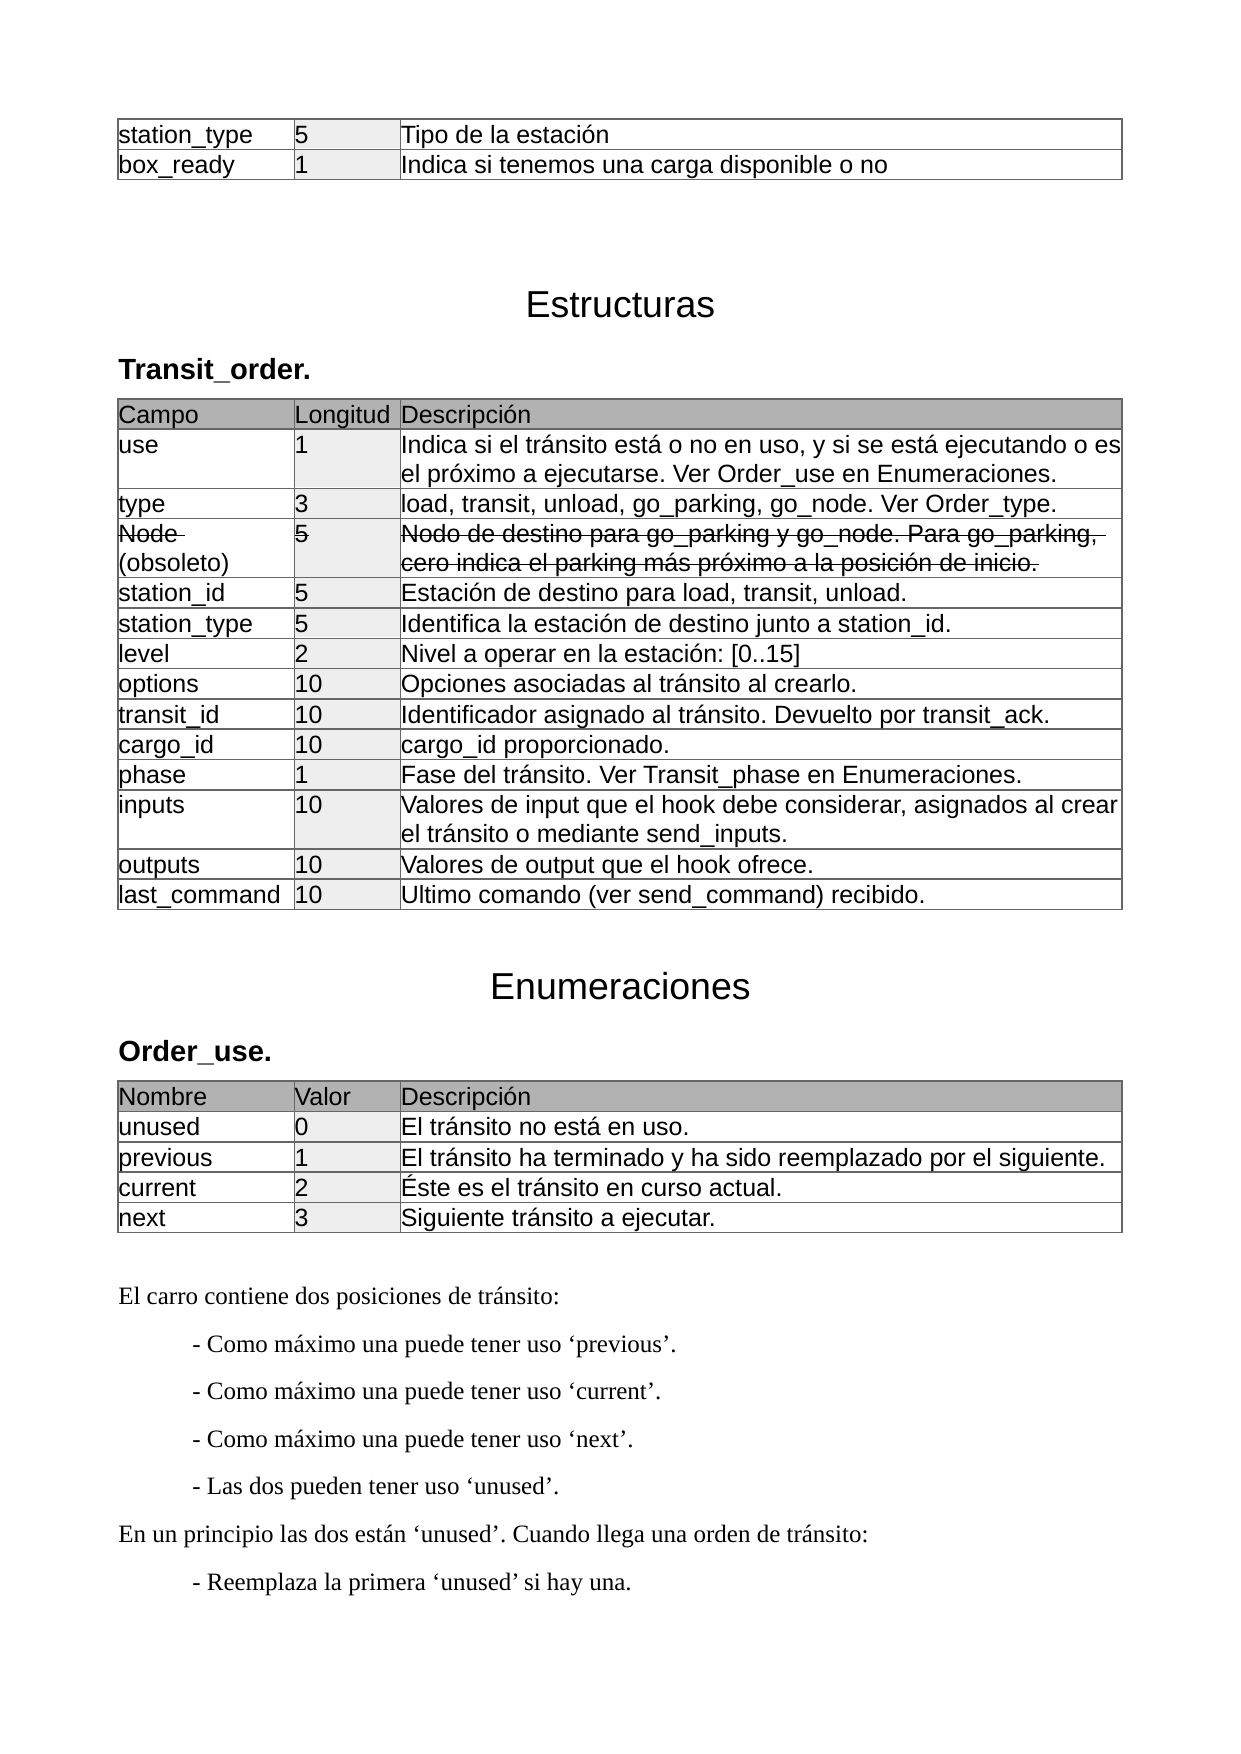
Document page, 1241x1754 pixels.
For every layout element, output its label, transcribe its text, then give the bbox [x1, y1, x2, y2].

table_cell inputs [119, 791, 294, 848]
table_cell next [119, 1203, 294, 1232]
table_cell previous [119, 1143, 294, 1171]
table_cell 5 [295, 519, 400, 577]
table_cell 5 [295, 609, 400, 637]
table_header Longitud [295, 400, 400, 428]
table_cell 2 [295, 1173, 400, 1202]
table_cell Node (obsoleto) [119, 519, 294, 577]
table_cell use [119, 430, 294, 487]
subtitle Estructuras [118, 282, 1122, 325]
table_cell 2 [295, 639, 400, 668]
subtitle Enumeraciones [118, 964, 1122, 1007]
table_cell last_command [119, 880, 294, 909]
table_cell phase [119, 760, 294, 789]
text - Como máximo una puede tener uso ‘current’. [118, 1376, 1122, 1405]
table_cell unused [119, 1112, 294, 1141]
table_cell station_type [119, 120, 294, 148]
table_header Campo [119, 400, 294, 428]
table_cell station_type [119, 609, 294, 637]
text - Las dos pueden tener uso ‘unused’. [118, 1471, 1122, 1500]
table_cell cargo_id proporcionado. [401, 730, 1121, 759]
table_cell 5 [295, 120, 400, 148]
table_cell El tránsito no está en uso. [401, 1112, 1121, 1141]
text El carro contiene dos posiciones de tránsito: [118, 1281, 1122, 1310]
table_cell Estación de destino para load, transit, unload. [401, 578, 1121, 607]
table_cell Ultimo comando (ver send_command) recibido. [401, 880, 1121, 909]
table_cell 10 [295, 730, 400, 759]
table_cell type [119, 489, 294, 518]
text - Como máximo una puede tener uso ‘previous’. [118, 1329, 1122, 1357]
table_header Valor [295, 1082, 400, 1111]
table_cell 10 [295, 791, 400, 848]
table_header Nombre [119, 1082, 294, 1111]
table_cell 1 [295, 150, 400, 179]
table_cell 10 [295, 850, 400, 878]
table_cell Fase del tránsito. Ver Transit_phase en Enumeraciones. [401, 760, 1121, 789]
table_cell 10 [295, 669, 400, 698]
table_cell Siguiente tránsito a ejecutar. [401, 1203, 1121, 1232]
text - Reemplaza la primera ‘unused’ si hay una. [118, 1567, 1122, 1595]
table_cell 1 [295, 430, 400, 487]
subtitle Order_use. [118, 1034, 1122, 1068]
table_cell 1 [295, 760, 400, 789]
table_cell Valores de output que el hook ofrece. [401, 850, 1121, 878]
table_cell transit_id [119, 700, 294, 728]
text - Como máximo una puede tener uso ‘next’. [118, 1424, 1122, 1453]
table_cell Indica si tenemos una carga disponible o no [401, 150, 1121, 179]
table_cell outputs [119, 850, 294, 878]
table_header Descripción [401, 1082, 1121, 1111]
table_cell Tipo de la estación [401, 120, 1121, 148]
table_cell station_id [119, 578, 294, 607]
table_cell Valores de input que el hook debe considerar, asignados al crear el tránsito o mediante send_inputs. [401, 791, 1121, 848]
table_cell 3 [295, 489, 400, 518]
table_cell 3 [295, 1203, 400, 1232]
subtitle Transit_order. [118, 352, 1122, 386]
table_cell Indica si el tránsito está o no en uso, y si se está ejecutando o es el próximo a ejecutarse. Ver Order_use en Enumeraciones. [401, 430, 1121, 487]
table_cell El tránsito ha terminado y ha sido reemplazado por el siguiente. [401, 1143, 1121, 1171]
table_cell Identificador asignado al tránsito. Devuelto por transit_ack. [401, 700, 1121, 728]
text En un principio las dos están ‘unused’. Cuando llega una orden de tránsito: [118, 1519, 1122, 1548]
table_cell box_ready [119, 150, 294, 179]
table_cell 5 [295, 578, 400, 607]
table_cell Opciones asociadas al tránsito al crearlo. [401, 669, 1121, 698]
table_cell 1 [295, 1143, 400, 1171]
table_header Descripción [401, 400, 1121, 428]
table_cell 10 [295, 700, 400, 728]
table_cell Nodo de destino para go_parking y go_node. Para go_parking, cero indica el parking más próximo a la posición de inicio. [401, 519, 1121, 577]
table_cell options [119, 669, 294, 698]
table_cell Identifica la estación de destino junto a station_id. [401, 609, 1121, 637]
table_cell cargo_id [119, 730, 294, 759]
table_cell load, transit, unload, go_parking, go_node. Ver Order_type. [401, 489, 1121, 518]
table_cell Nivel a operar en la estación: [0..15] [401, 639, 1121, 668]
table_cell 0 [295, 1112, 400, 1141]
table_cell current [119, 1173, 294, 1202]
table_cell level [119, 639, 294, 668]
table_cell Éste es el tránsito en curso actual. [401, 1173, 1121, 1202]
table_cell 10 [295, 880, 400, 909]
